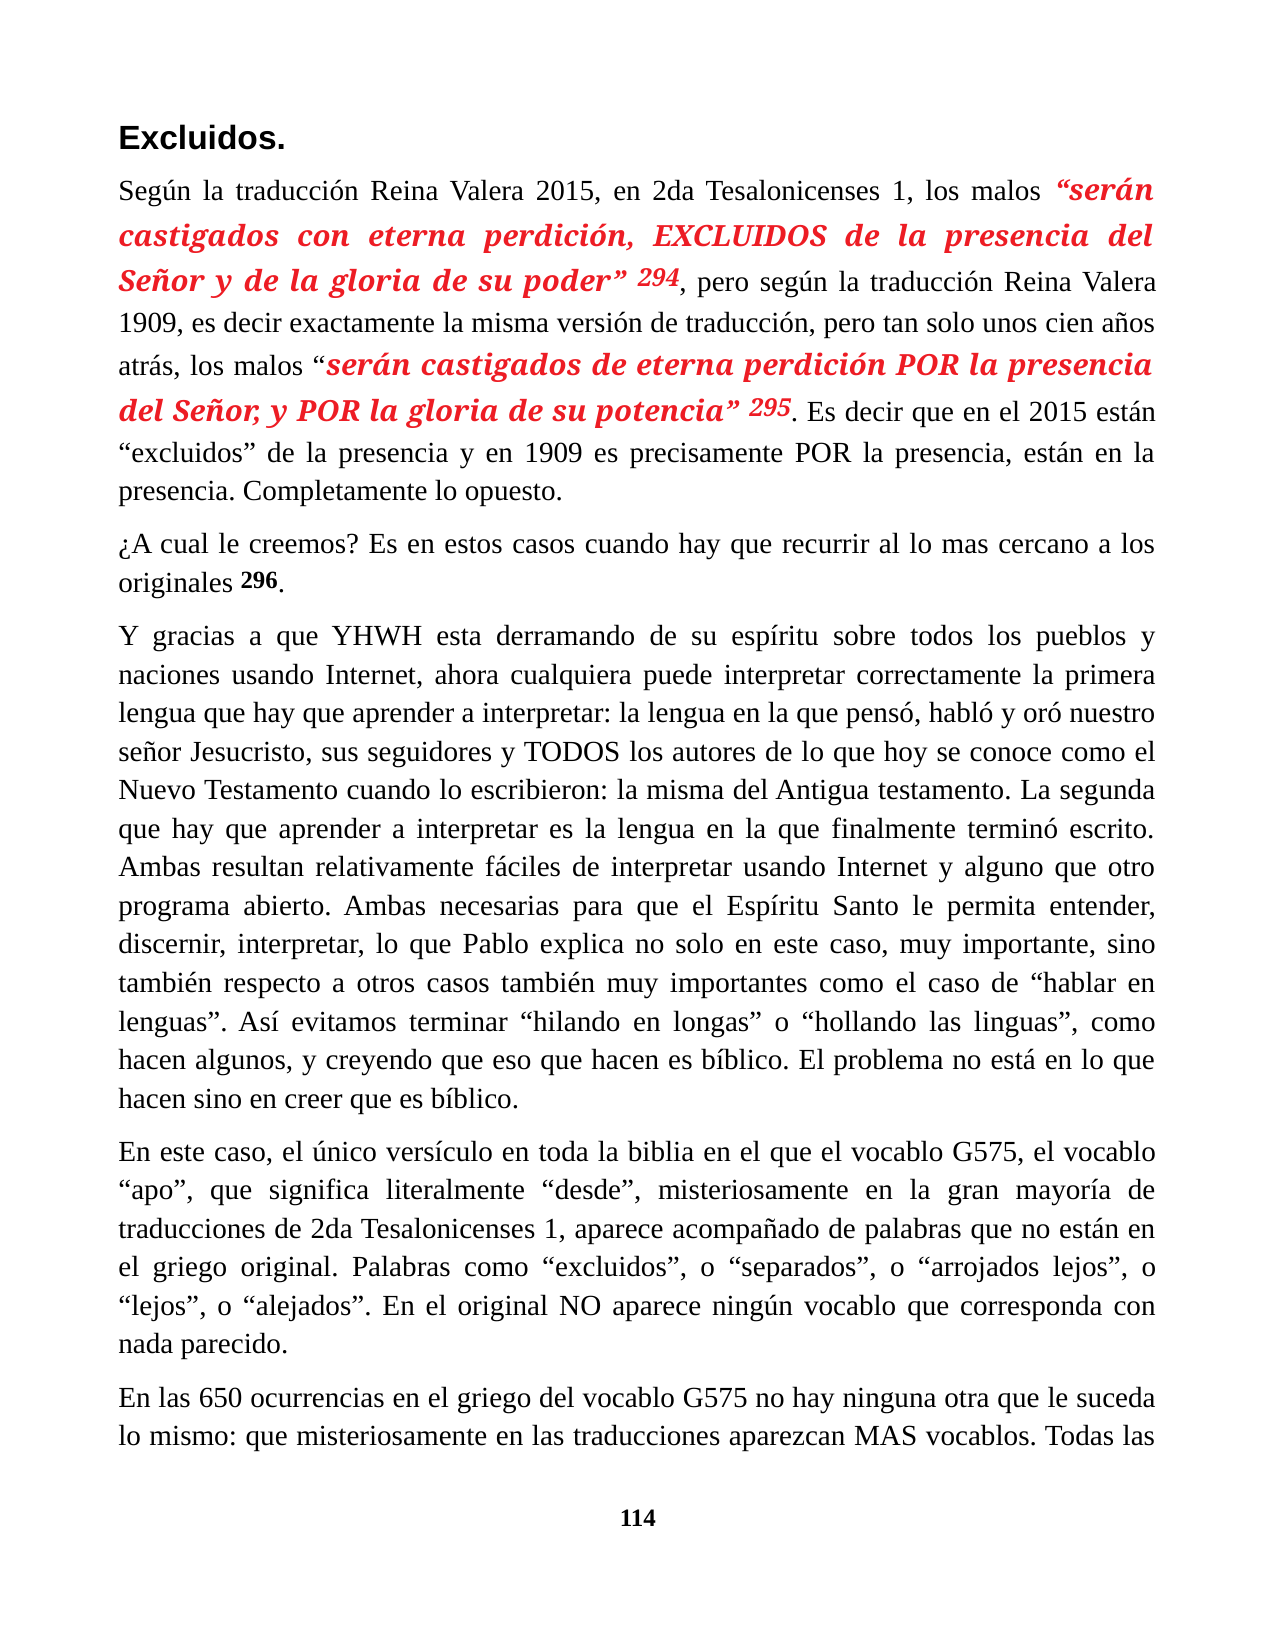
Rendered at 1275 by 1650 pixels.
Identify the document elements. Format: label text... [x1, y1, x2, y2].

text En este caso, el único versículo en toda la biblia en el que el vocablo G575, el vocablo “apo”, que significa literalmente “desde”, misteriosamente en la gran mayoría de traducciones de 2da Tesalonicenses 1, aparece acompañado de palabras que no están en el griego original. Palabras como “excluidos”, o “separados”, o “arrojados lejos”, o “lejos”, o “alejados”. En el original NO aparece ningún vocablo que corresponda con nada parecido. [118, 1134, 1157, 1360]
text En las 650 ocurrencias en el griego del vocablo G575 no hay ninguna otra que le suceda lo mismo: que misteriosamente en las traducciones aparezcan MAS vocablos. Todas las [118, 1380, 1157, 1452]
text Y gracias a que YHWH esta derramando de su espíritu sobre todos los pueblos y naciones usando Internet, ahora cualquiera puede interpretar correctamente la primera lengua que hay que aprender a interpretar: la lengua en la que pensó, habló y oró nuestro señor Jesucristo, sus seguidores y TODOS los autores de lo que hoy se conoce como el Nuevo Testamento cuando lo escribieron: la misma del Antigua testamento. La segunda que hay que aprender a interpretar es la lengua en la que finalmente terminó escrito. Ambas resultan relativamente fáciles de interpretar usando Internet y alguno que otro programa abierto. Ambas necesarias para que el Espíritu Santo le permita entender, discernir, interpretar, lo que Pablo explica no solo en este caso, muy importante, sino también respecto a otros casos también muy importantes como el caso de “hablar en lenguas”. Así evitamos terminar “hilando en longas” o “hollando las linguas”, como hacen algunos, y creyendo que eso que hacen es bíblico. El problema no está en lo que hacen sino en creer que es bíblico. [118, 618, 1157, 1114]
subtitle Excluidos. [118, 118, 1157, 157]
text ¿A cual le creemos? Es en estos casos cuando hay que recurrir al lo mas cercano a los originales . [118, 527, 1157, 599]
text Según la traducción Reina Valera 2015, en 2da Tesalonicenses 1, los malos “serán castigados con eterna perdición, EXCLUIDOS de la presencia del Señor y de la gloria de su poder” , pero según la traducción Reina Valera 1909, es decir exactamente la misma versión de traducción, pero tan solo unos cien años atrás, los malos “serán castigados de eterna perdición POR la presencia del Señor, y POR la gloria de su potencia” . Es decir que en el 2015 están “excluidos” de la presencia y en 1909 es precisamente POR la presencia, están en la presencia. Completamente lo opuesto. [118, 169, 1157, 507]
